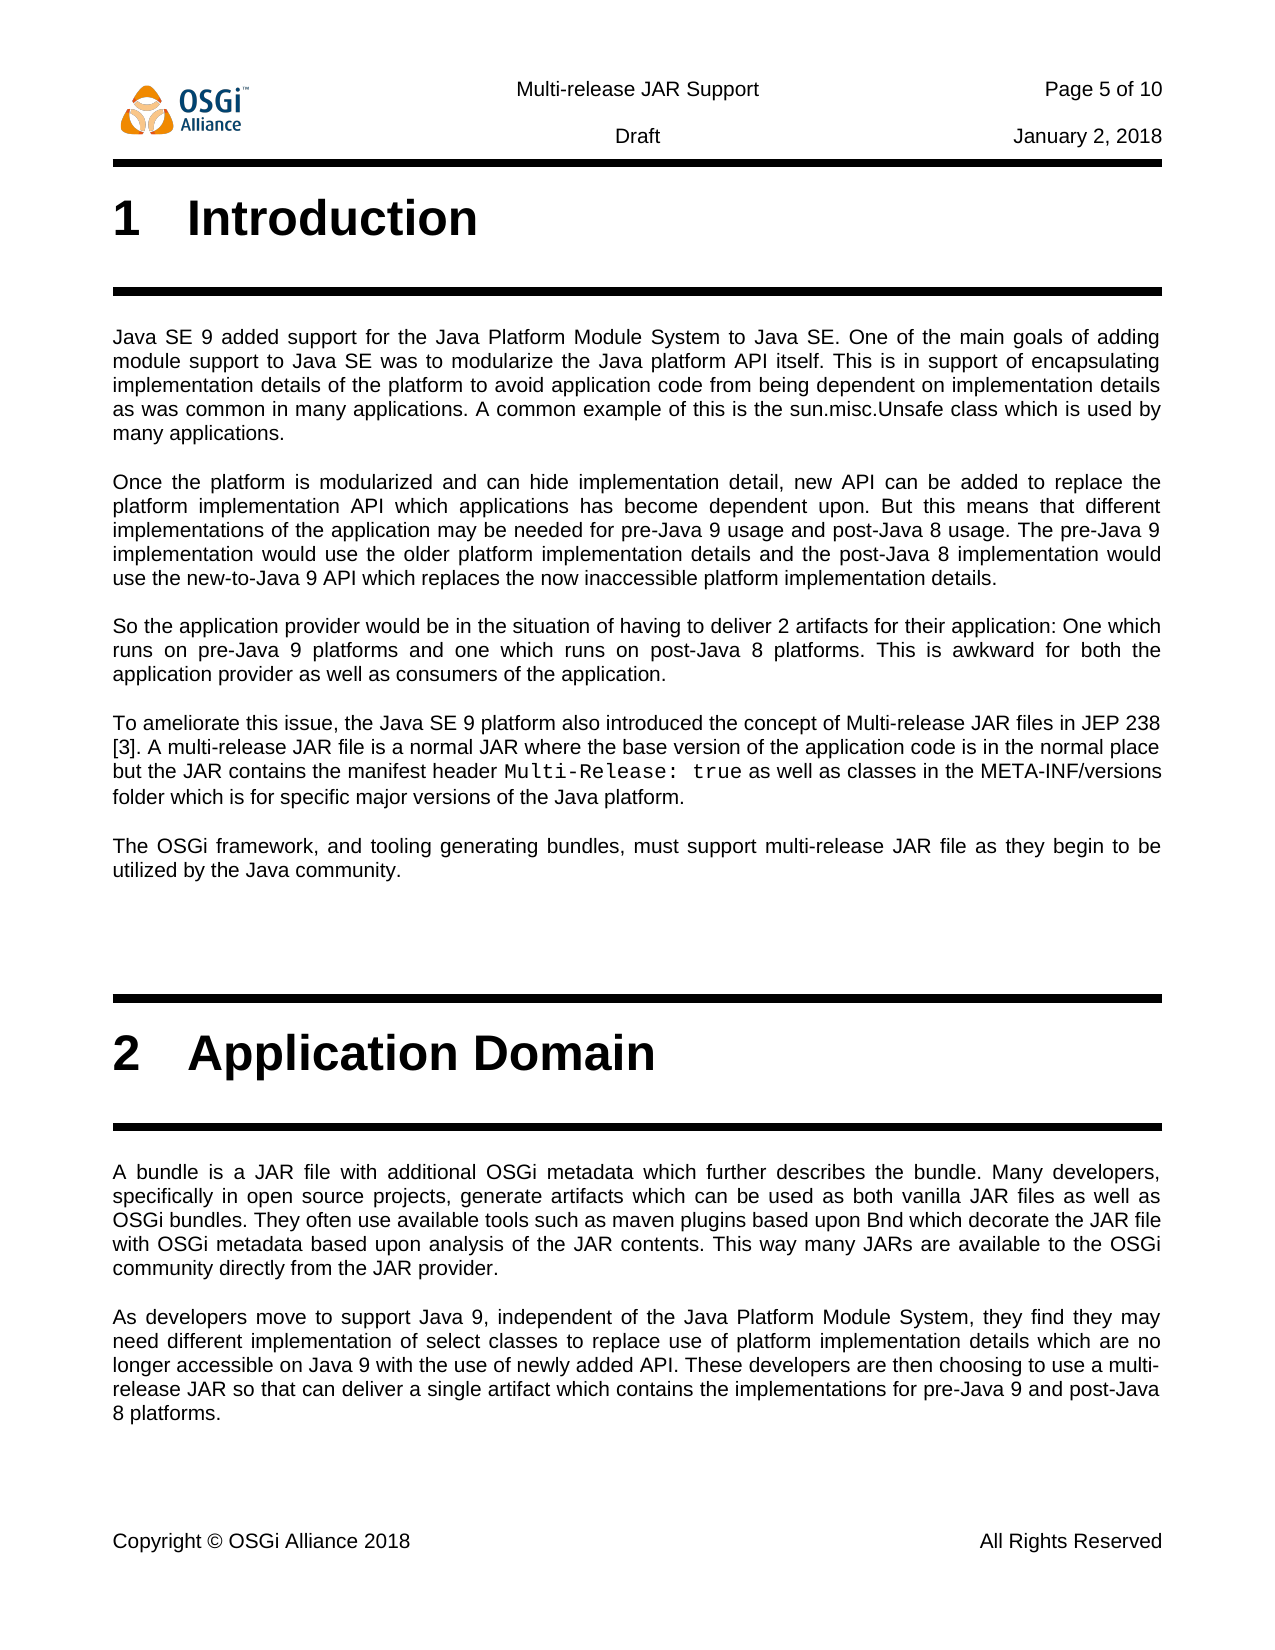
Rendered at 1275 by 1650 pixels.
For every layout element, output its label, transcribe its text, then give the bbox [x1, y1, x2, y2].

text To ameliorate this issue, the Java SE 9 platform also introduced the concept of Multi-release JAR files in JEP 238 [3]. A multi-release JAR file is a normal JAR where the base version of the application code is in the normal place but the JAR contains the manifest header Multi-Release: true as well as classes in the META-INF/versions folder which is for specific major versions of the Java platform. [112, 711, 1162, 809]
text So the application provider would be in the situation of having to deliver 2 artifacts for their application: One which runs on pre-Java 9 platforms and one which runs on post-Java 8 platforms. This is awkward for both the application provider as well as consumers of the application. [112, 614, 1162, 686]
text Once the platform is modularized and can hide implementation detail, new API can be added to replace the platform implementation API which applications has become dependent upon. But this means that different implementations of the application may be needed for pre-Java 9 usage and post-Java 8 usage. The pre-Java 9 implementation would use the older platform implementation details and the post-Java 8 implementation would use the new-to-Java 9 API which replaces the now inaccessible platform implementation details. [112, 469, 1162, 589]
text The OSGi framework, and tooling generating bundles, must support multi-release JAR file as they begin to be utilized by the Java community. [112, 834, 1162, 882]
text As developers move to support Java 9, independent of the Java Platform Module System, they find they may need different implementation of select classes to replace use of platform implementation details which are no longer accessible on Java 9 with the use of newly added API. These developers are then choosing to use a multi-release JAR so that can deliver a single artifact which contains the implementations for pre-Java 9 and post-Java 8 platforms. [112, 1305, 1162, 1425]
subtitle Application Domain [112, 995, 1162, 1131]
text A bundle is a JAR file with additional OSGi metadata which further describes the bundle. Many developers, specifically in open source projects, generate artifacts which can be used as both vanilla JAR files as well as OSGi bundles. They often use available tools such as maven plugins based upon Bnd which decorate the JAR file with OSGi metadata based upon analysis of the JAR contents. This way many JARs are available to the OSGi community directly from the JAR provider. [112, 1160, 1162, 1280]
subtitle Introduction [112, 160, 1162, 296]
text Java SE 9 added support for the Java Platform Module System to Java SE. One of the main goals of adding module support to Java SE was to modularize the Java platform API itself. This is in support of encapsulating implementation details of the platform to avoid application code from being dependent on implementation details as was common in many applications. A common example of this is the sun.misc.Unsafe class which is used by many applications. [112, 325, 1162, 444]
picture [113, 78, 257, 142]
